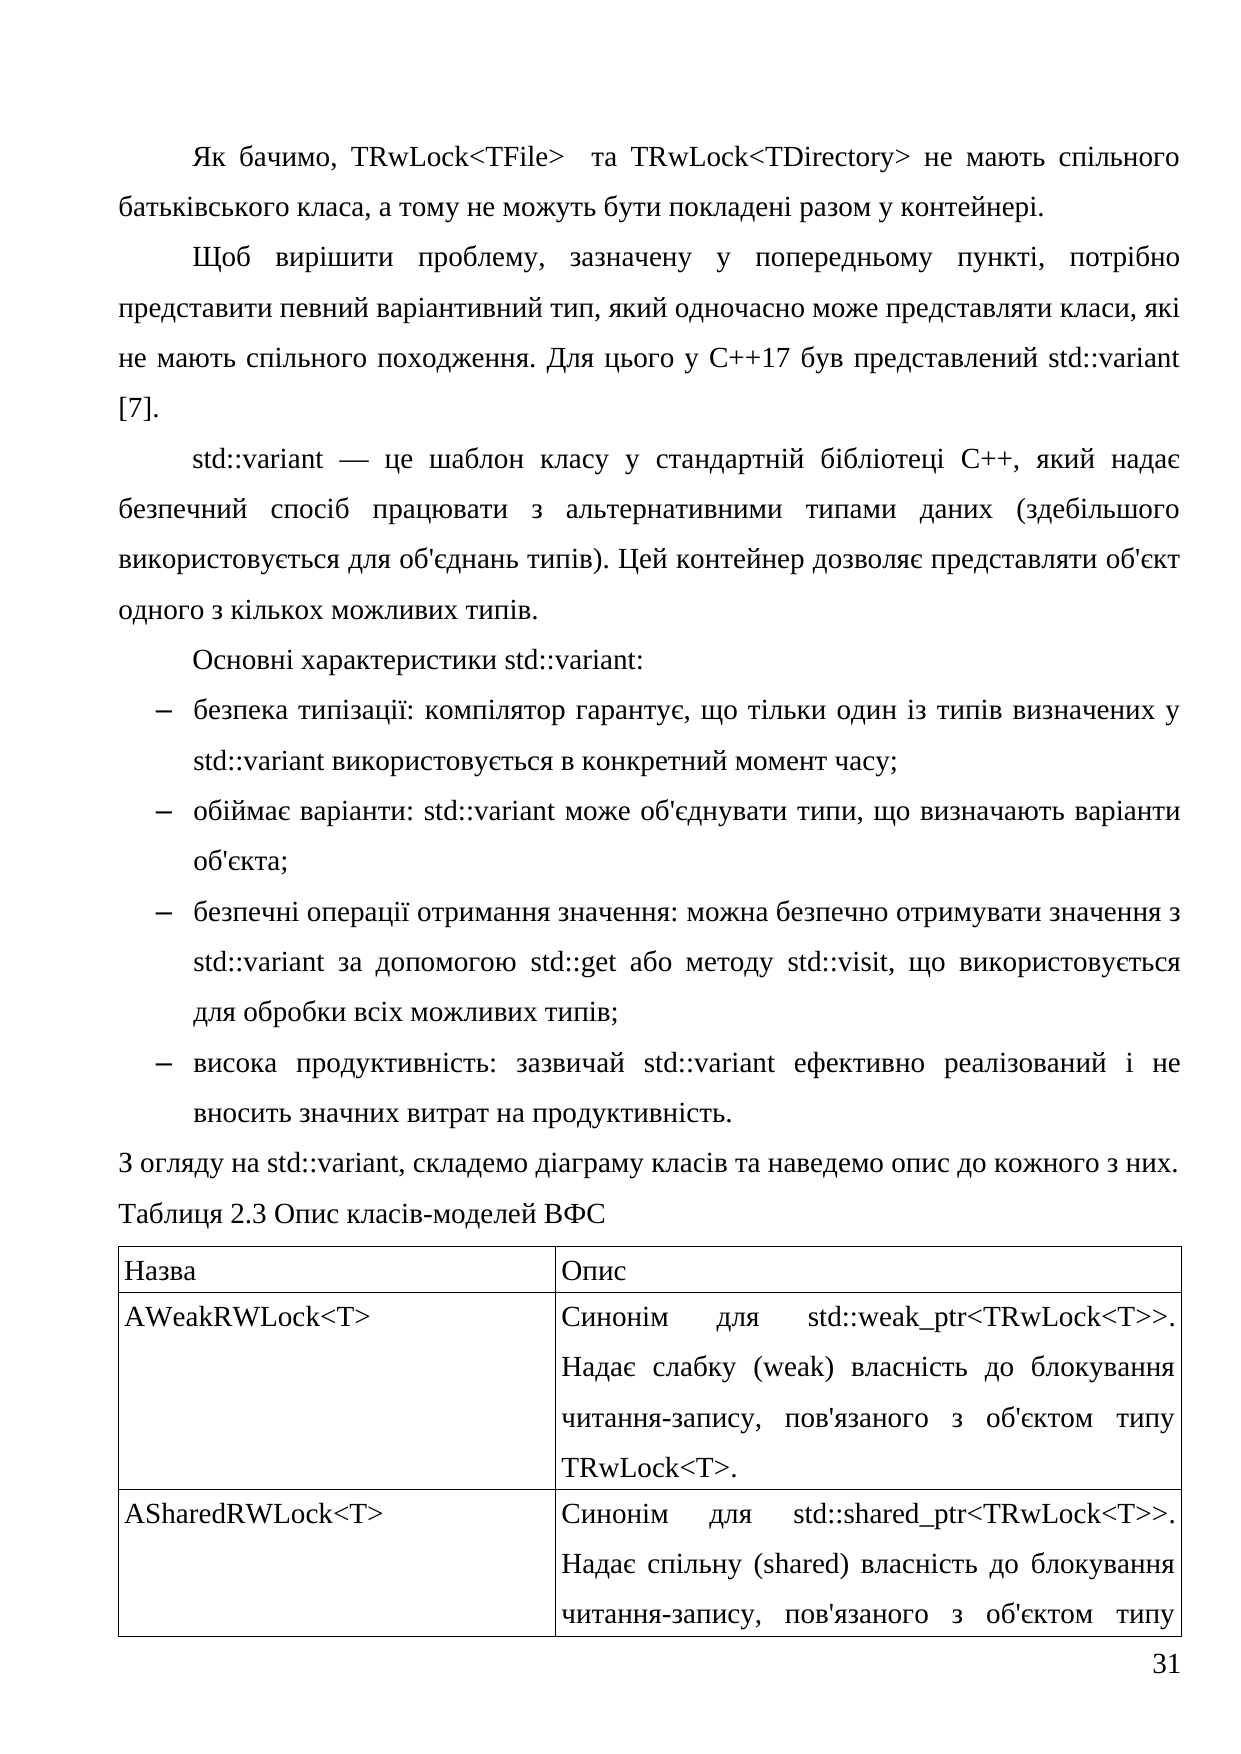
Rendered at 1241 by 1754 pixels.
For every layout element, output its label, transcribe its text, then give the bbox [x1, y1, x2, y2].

text std::variant — це шаблон класу у стандартній бібліотеці C++, який надає безпечний спосіб працювати з альтернативними типами даних (здебільшого використовується для об'єднань типів). Цей контейнер дозволяє представляти об'єкт одного з кількох можливих типів. [118, 441, 1181, 625]
table_cell ASharedRWLock<T> [119, 1490, 555, 1636]
list безпека типізації: компілятор гарантує, що тільки один із типів визначених у std::variant використовується в конкретний момент часу; [156, 692, 1181, 776]
text Щоб вирішити проблему, зазначену у попередньому пункті, потрібно представити певний варіантивний тип, який одночасно може представляти класи, які не мають спільного походження. Для цього у C++17 був представлений std::variant [7]. [118, 239, 1181, 424]
table_cell Синонім для std::weak_ptr<TRwLock<T>>. Надає слабку (weak) власність до блокування читання-запису, пов'язаного з об'єктом типу TRwLock<T>. [556, 1293, 1181, 1489]
table_cell Синонім для std::shared_ptr<TRwLock<T>>. Надає спільну (shared) власність до блокування читання-запису, пов'язаного з об'єктом типу [556, 1490, 1181, 1636]
text Як бачимо, TRwLock<TFile> та TRwLock<TDirectory> не мають спільного батьківського класа, а тому не можуть бути покладені разом у контейнері. [118, 139, 1181, 223]
table_cell AWeakRWLock<T> [119, 1293, 555, 1489]
table_header Опис [556, 1247, 1181, 1292]
table_header Назва [119, 1247, 555, 1292]
list Опис класів-моделей ВФС [118, 1196, 1181, 1229]
list безпечні операції отримання значення: можна безпечно отримувати значення з std::variant за допомогою std::get або методу std::visit, що використовується для обробки всіх можливих типів; [156, 894, 1181, 1028]
text З огляду на std::variant, складемо діаграму класів та наведемо опис до кожного з них. [118, 1146, 1181, 1179]
text Основні характеристики std::variant: [118, 642, 1181, 676]
list висока продуктивність: зазвичай std::variant ефективно реалізований і не вносить значних витрат на продуктивність. [156, 1045, 1181, 1129]
list обіймає варіанти: std::variant може об'єднувати типи, що визначають варіанти об'єкта; [156, 793, 1181, 877]
